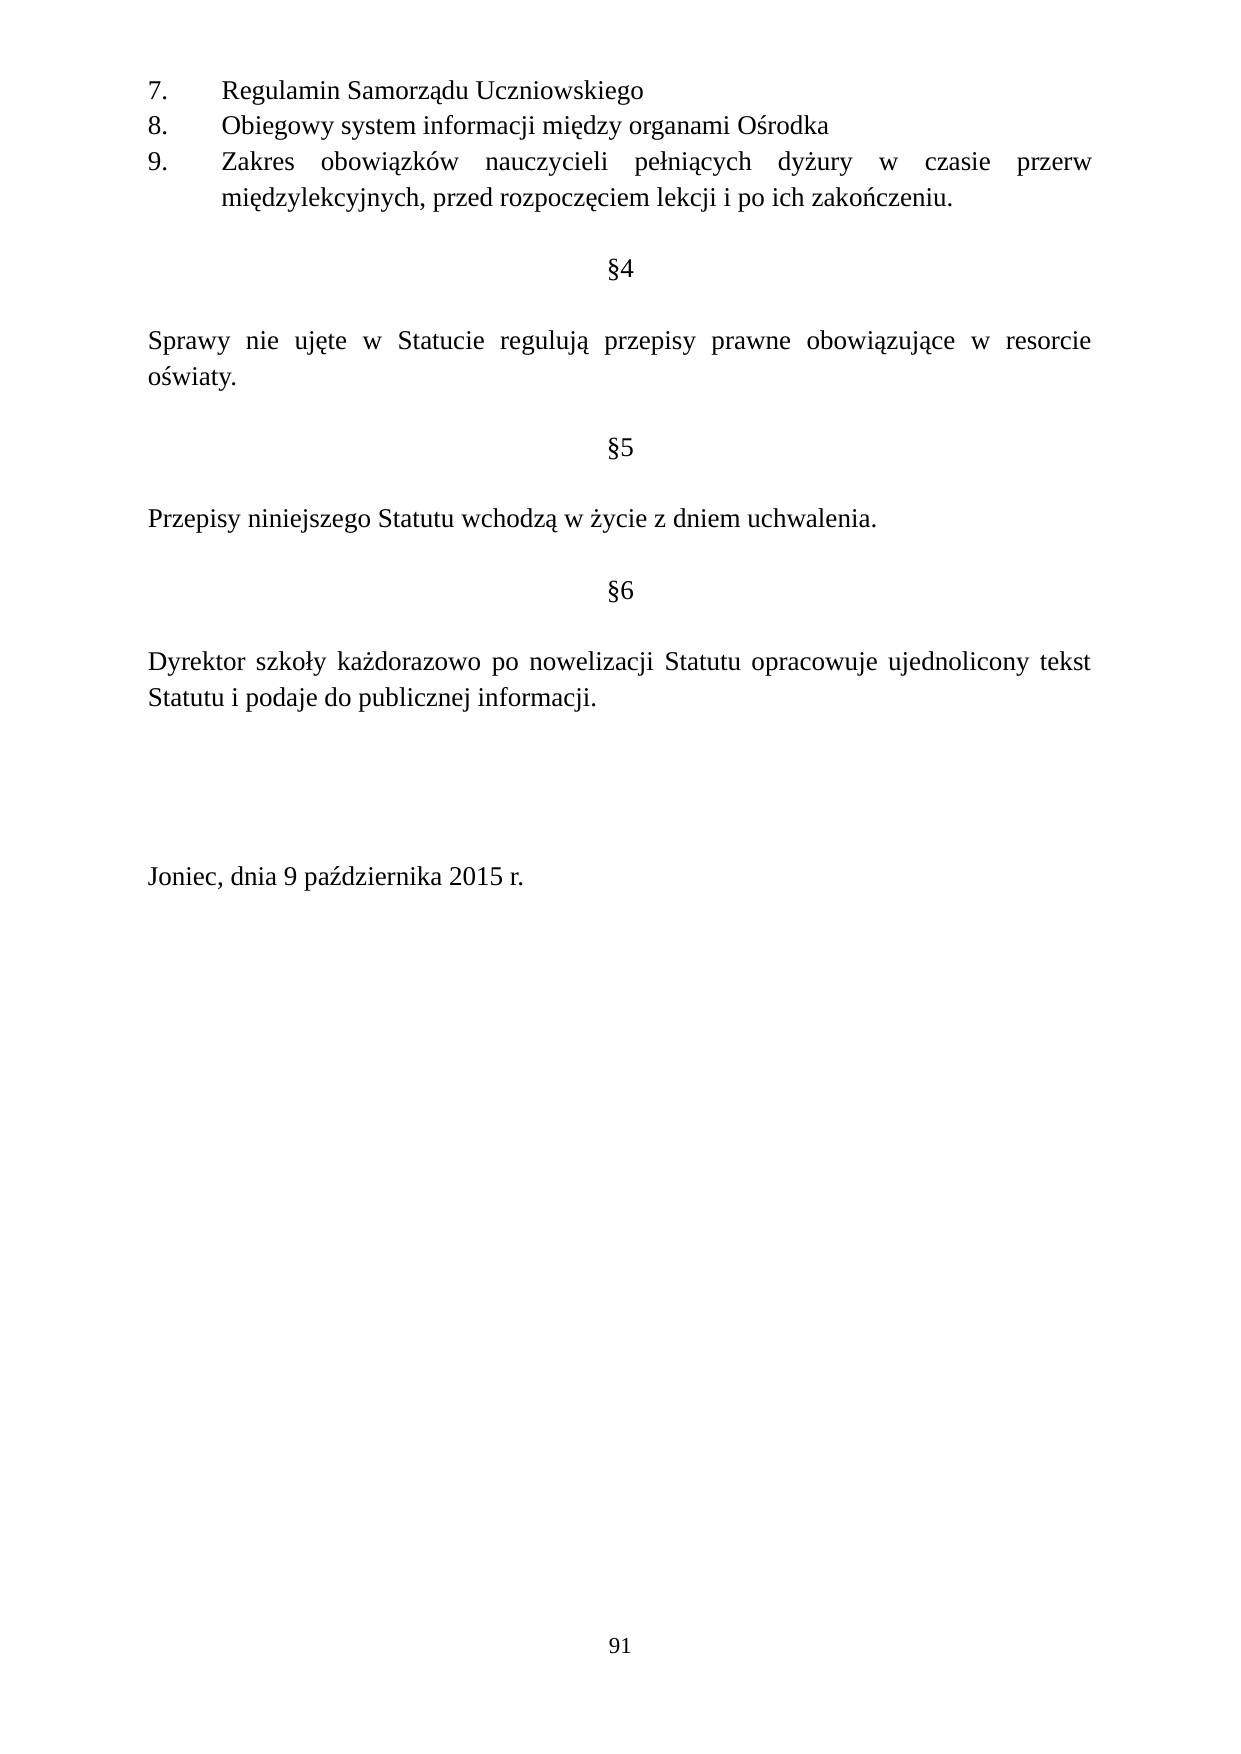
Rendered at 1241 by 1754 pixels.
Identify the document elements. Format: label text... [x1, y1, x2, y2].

text Przepisy niniejszego Statutu wchodzą w życie z dniem uchwalenia. [148, 502, 1092, 534]
text 9. Zakres obowiązków nauczycieli pełniących dyżury w czasie przerw międzylekcyjnych, przed rozpoczęciem lekcji i po ich zakończeniu. [148, 145, 1092, 212]
text 7. Regulamin Samorządu Uczniowskiego [148, 74, 1092, 105]
text §6 [148, 574, 1092, 605]
text Sprawy nie ujęte w Statucie regulują przepisy prawne obowiązujące w resorcie oświaty. [148, 324, 1092, 391]
text §5 [148, 431, 1092, 462]
text Dyrektor szkoły każdorazowo po nowelizacji Statutu opracowuje ujednolicony tekst Statutu i podaje do publicznej informacji. [148, 645, 1092, 712]
text 8. Obiegowy system informacji między organami Ośrodka [148, 109, 1092, 141]
text Joniec, dnia 9 października 2015 r. [148, 860, 1092, 891]
text §4 [148, 252, 1092, 283]
